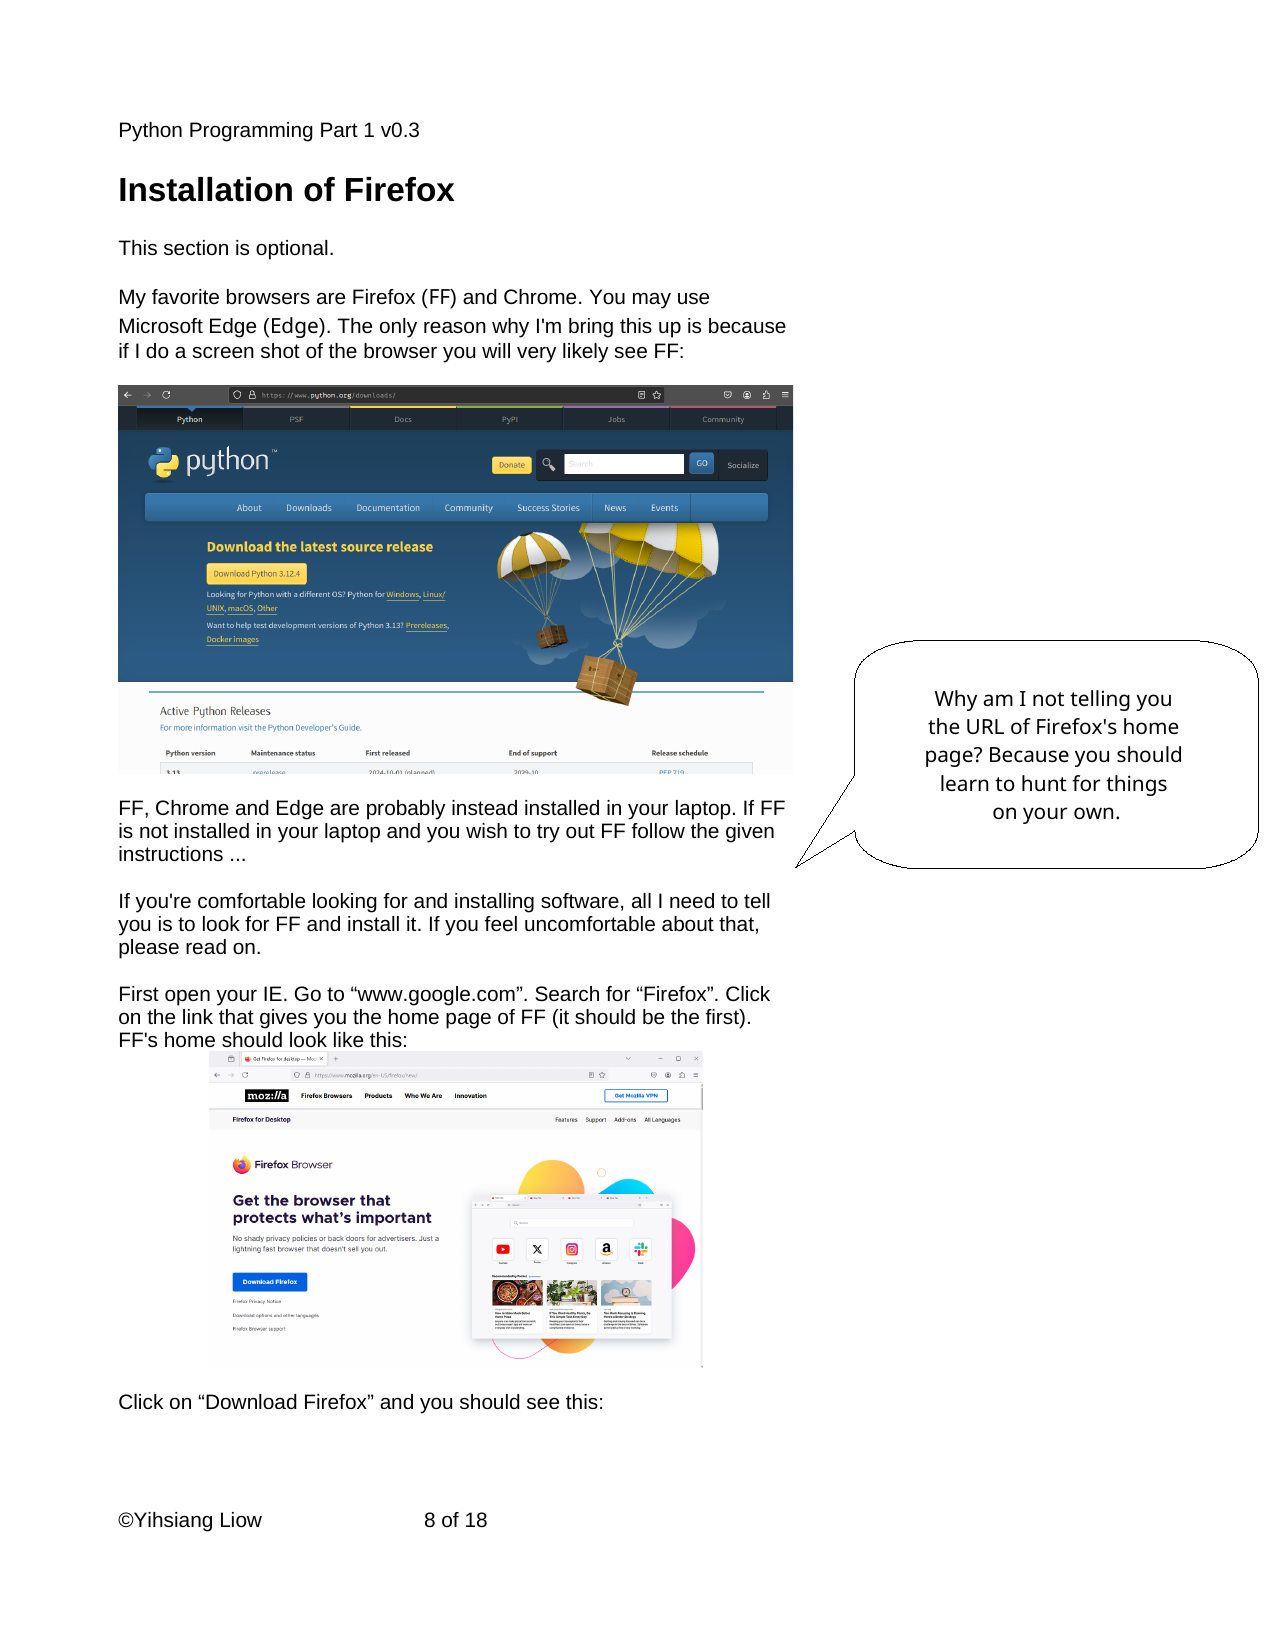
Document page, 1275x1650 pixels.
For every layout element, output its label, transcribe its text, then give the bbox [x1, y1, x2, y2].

picture [208, 1051, 703, 1368]
text If you're comfortable looking for and installing software, all I need to tell you is to look for FF and install it. If you feel uncomfortable about that, please read on. [118, 889, 793, 959]
picture [118, 385, 794, 774]
text First open your IE. Go to “www.google.com”. Search for “Firefox”. Click on the link that gives you the home page of FF (it should be the first). FF's home should look like this: [118, 982, 793, 1052]
text This section is optional. [118, 236, 793, 259]
text FF, Chrome and Edge are probably instead installed in your laptop. If FF is not installed in your laptop and you wish to try out FF follow the given instructions ... [118, 796, 793, 866]
text My favorite browsers are Firefox (FF) and Chrome. You may use Microsoft Edge (Edge). The only reason why I'm bring this up is because if I do a screen shot of the browser you will very likely see FF: [118, 282, 793, 363]
text Installation of Firefox [118, 171, 793, 208]
text Click on “Download Firefox” and you should see this: [118, 1391, 793, 1414]
